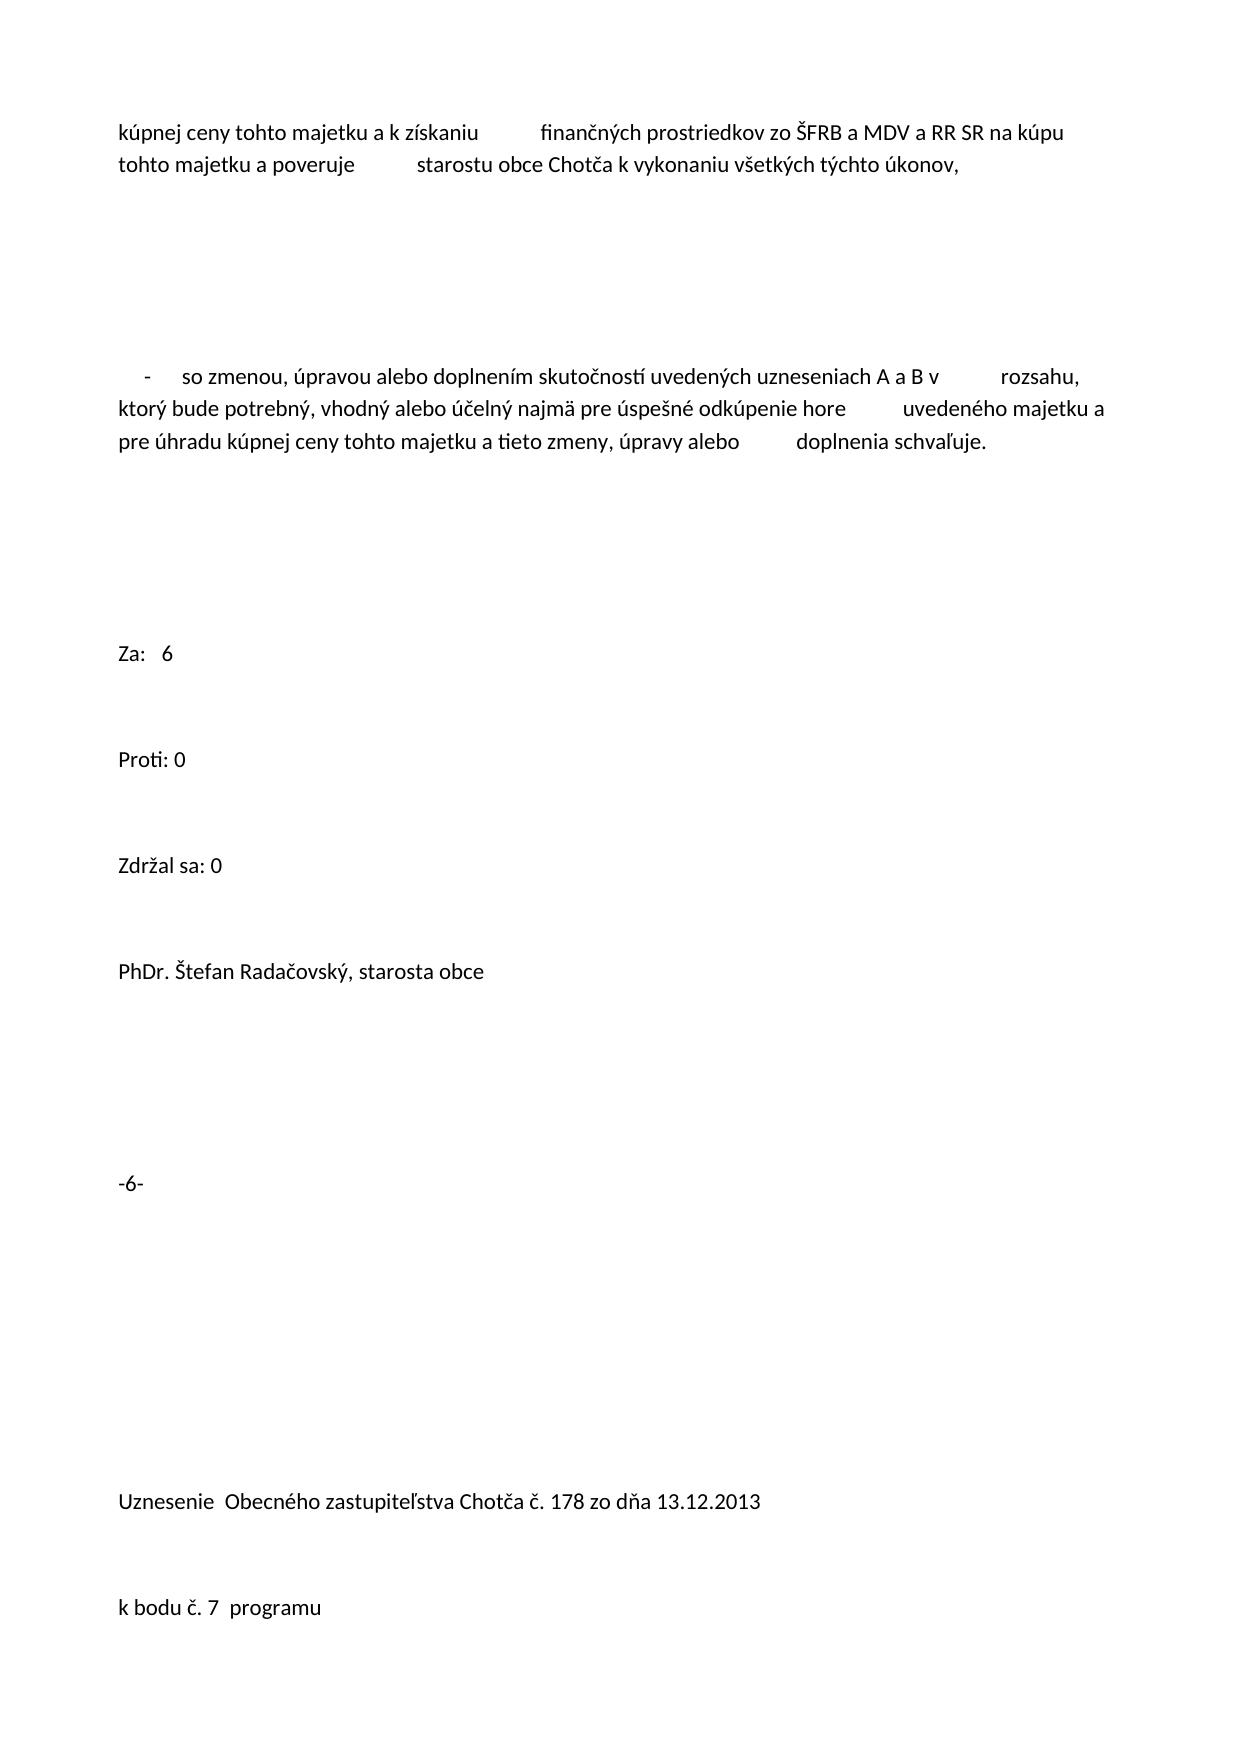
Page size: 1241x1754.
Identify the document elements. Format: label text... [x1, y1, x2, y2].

text Uznesenie Obecného zastupiteľstva Chotča č. 178 zo dňa 13.12.2013 [118, 1487, 1122, 1515]
text Zdržal sa: 0 [118, 851, 1122, 879]
text PhDr. Štefan Radačovský, starosta obce [118, 957, 1122, 985]
text - so zmenou, úpravou alebo doplnením skutočností uvedených uzneseniach A a B v rozsahu, ktorý bude potrebný, vhodný alebo účelný najmä pre úspešné odkúpenie hore uvedeného majetku a pre úhradu kúpnej ceny tohto majetku a tieto zmeny, úpravy alebo doplnenia schvaľuje. [118, 362, 1122, 455]
text k bodu č. 7 programu [118, 1593, 1122, 1621]
text Proti: 0 [118, 745, 1122, 773]
text kúpnej ceny tohto majetku a k získaniu finančných prostriedkov zo ŠFRB a MDV a RR SR na kúpu tohto majetku a poveruje starostu obce Chotča k vykonaniu všetkých týchto úkonov, [118, 118, 1122, 178]
text -6- [118, 1169, 1122, 1197]
text Za: 6 [118, 639, 1122, 667]
